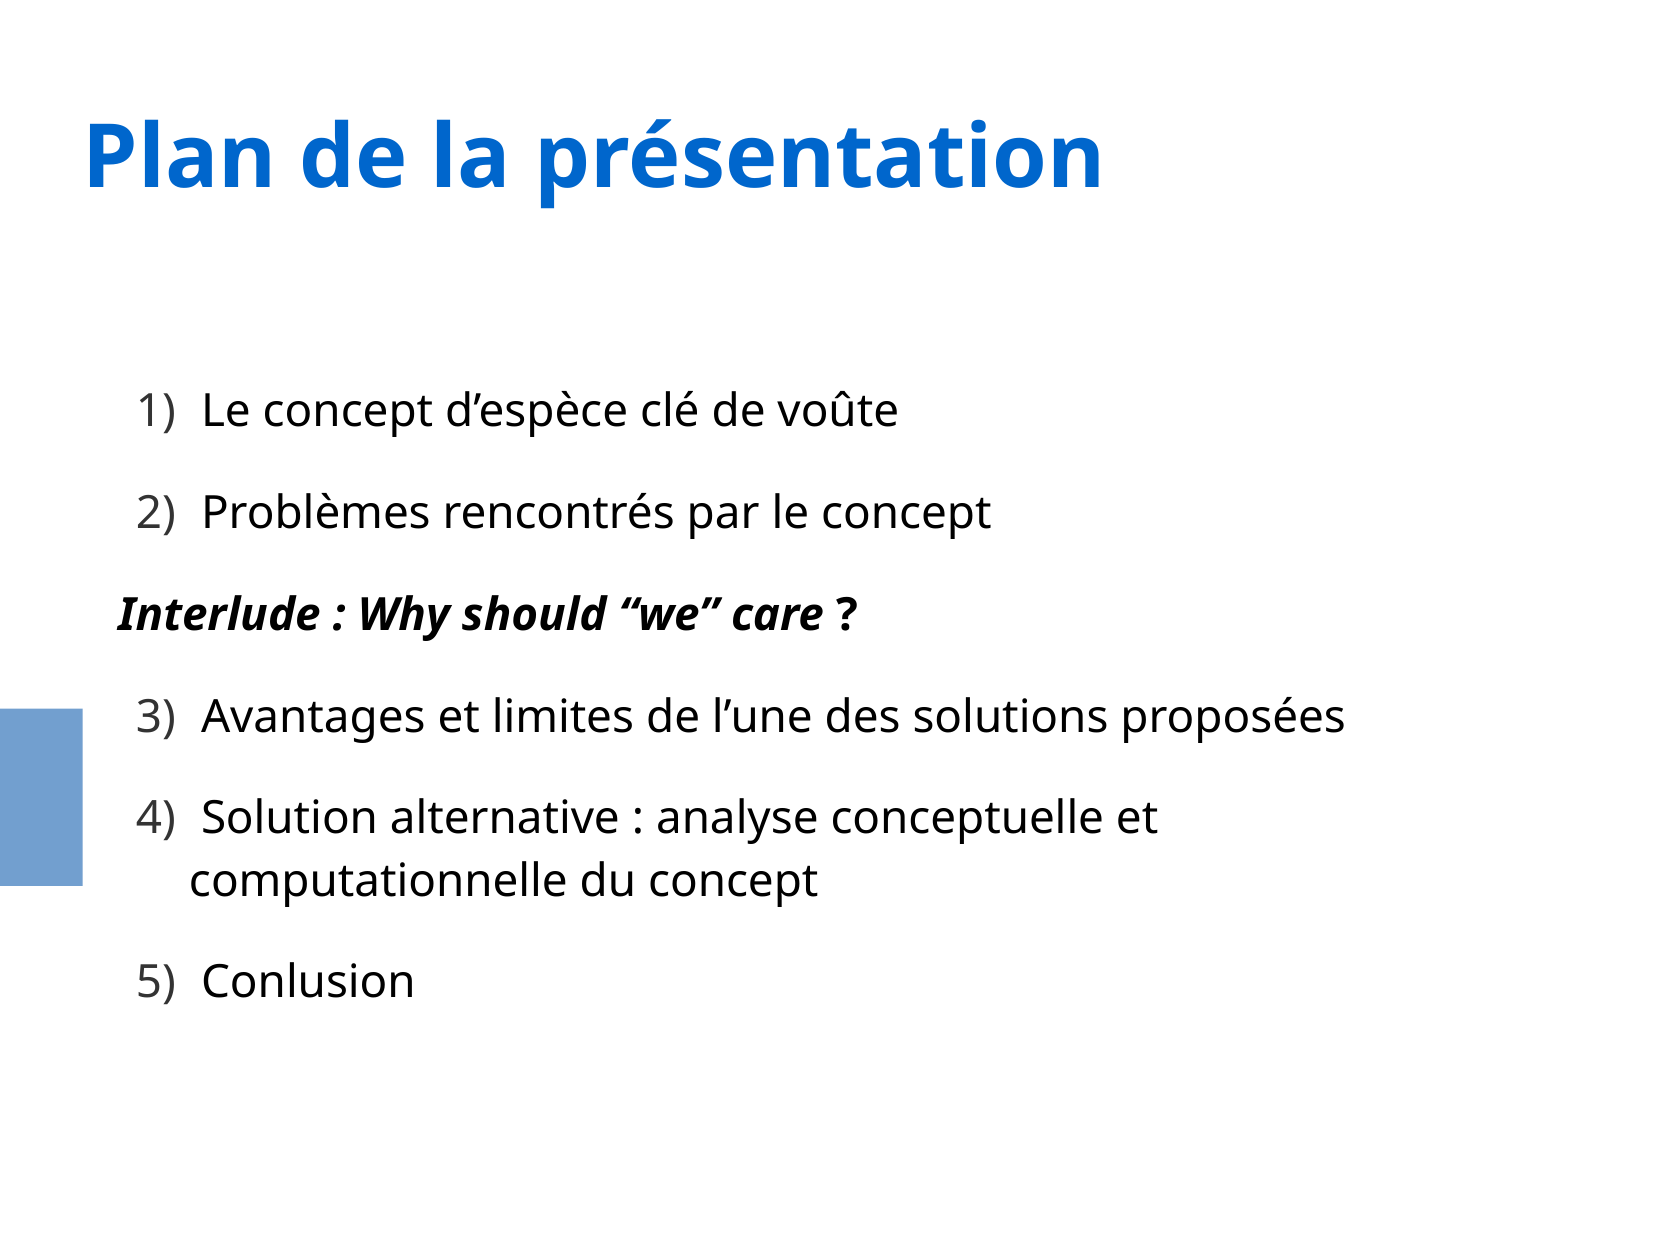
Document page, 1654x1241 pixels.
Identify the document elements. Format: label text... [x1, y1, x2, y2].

list Le concept d’espèce clé de voûte Problèmes rencontrés par le concept Interlude : Why should “we” care ? Avantages et limites de l’une des solutions proposées Solution alternative : analyse conceptuelle et computationnelle du concept Conlusion [118, 377, 1524, 1098]
title Plan de la présentation [82, 35, 1489, 272]
